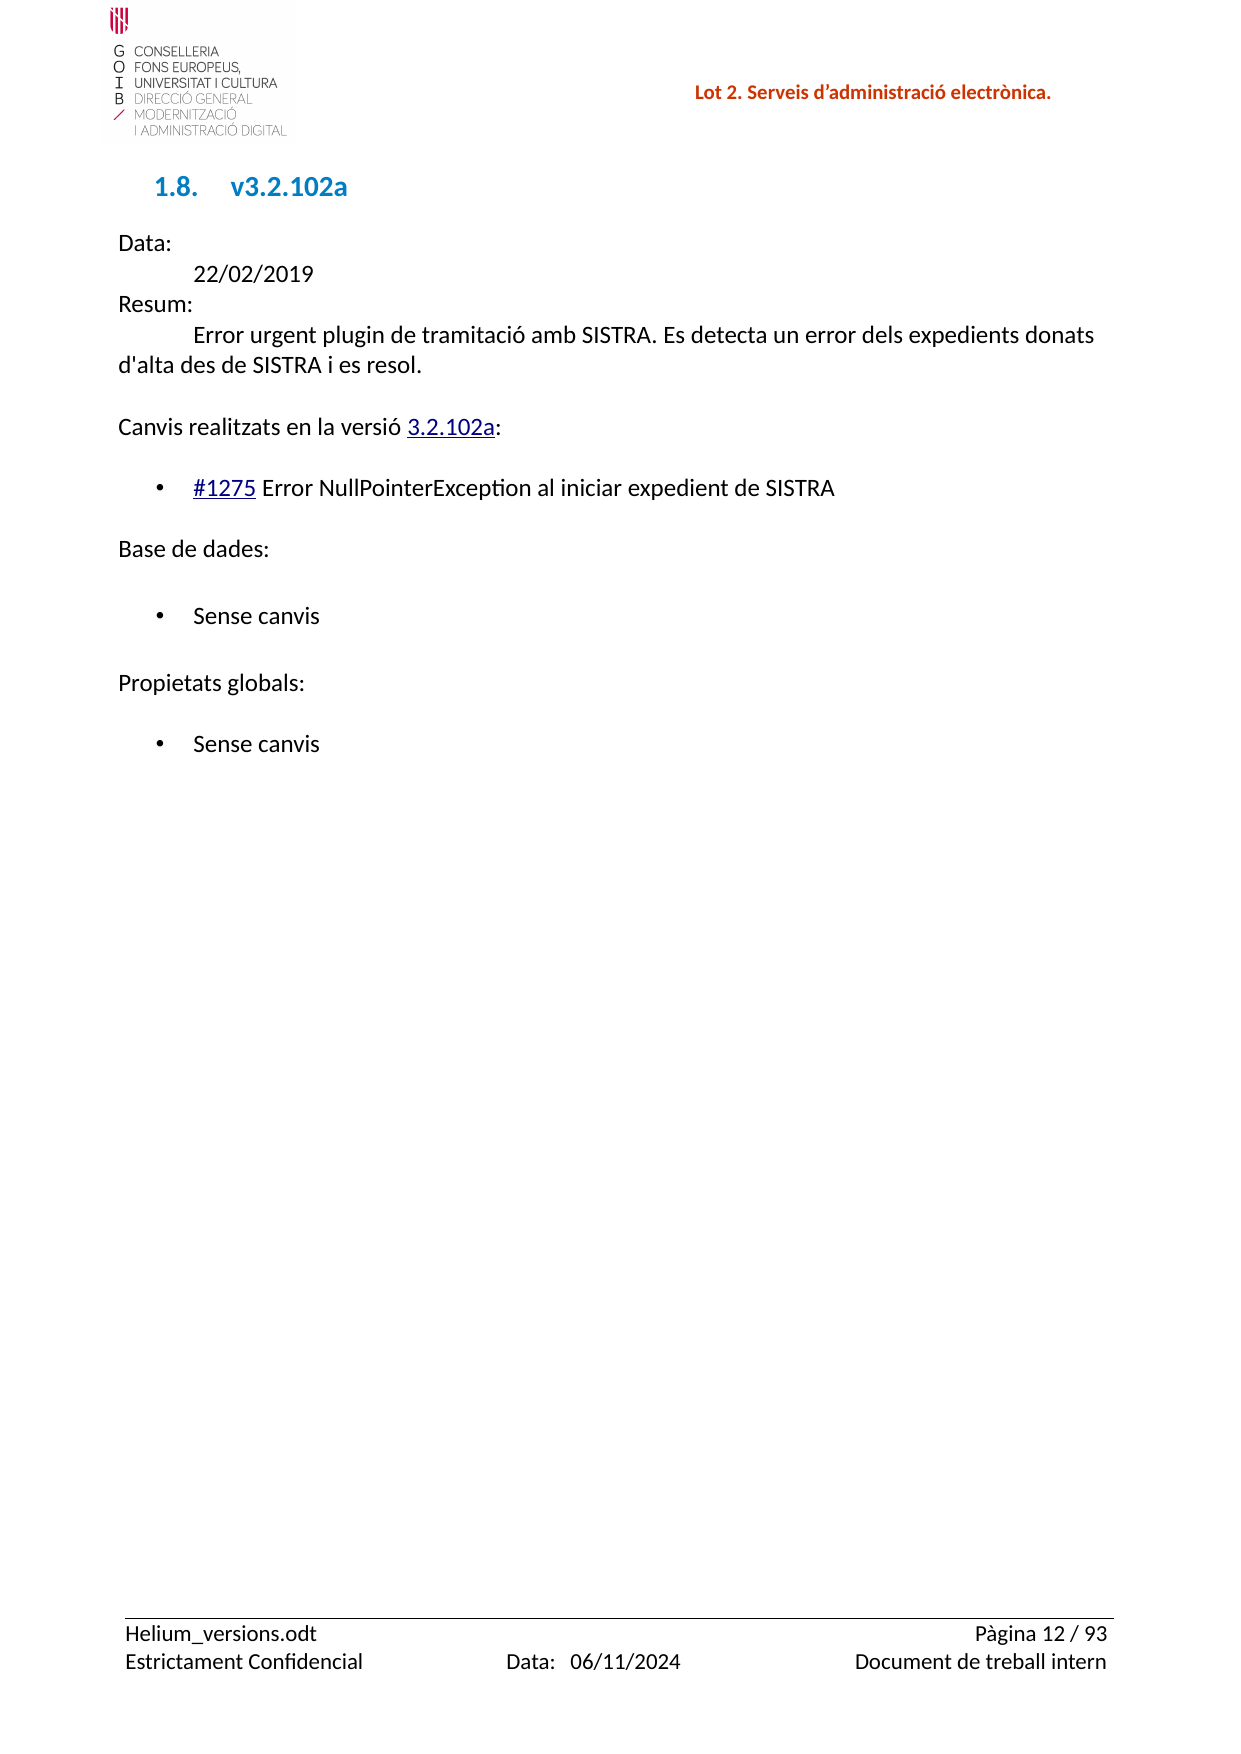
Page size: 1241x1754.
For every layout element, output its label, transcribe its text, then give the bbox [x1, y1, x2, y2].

list #1275 Error NullPointerException al iniciar expedient de SISTRA [156, 472, 1122, 502]
text Resum: [118, 289, 1122, 319]
subtitle v3.2.102a [153, 168, 1122, 204]
text Data: [118, 228, 1122, 258]
text Canvis realitzats en la versió 3.2.102a: [118, 411, 1122, 441]
text Base de dades: [118, 533, 1122, 563]
text Propietats globals: [118, 667, 1122, 697]
picture [100, 0, 297, 144]
text Error urgent plugin de tramitació amb SISTRA. Es detecta un error dels expedients donats d'alta des de SISTRA i es resol. [118, 319, 1122, 380]
list Sense canvis [156, 728, 1122, 758]
text 22/02/2019 [118, 258, 1122, 289]
list Sense canvis [156, 600, 1122, 630]
